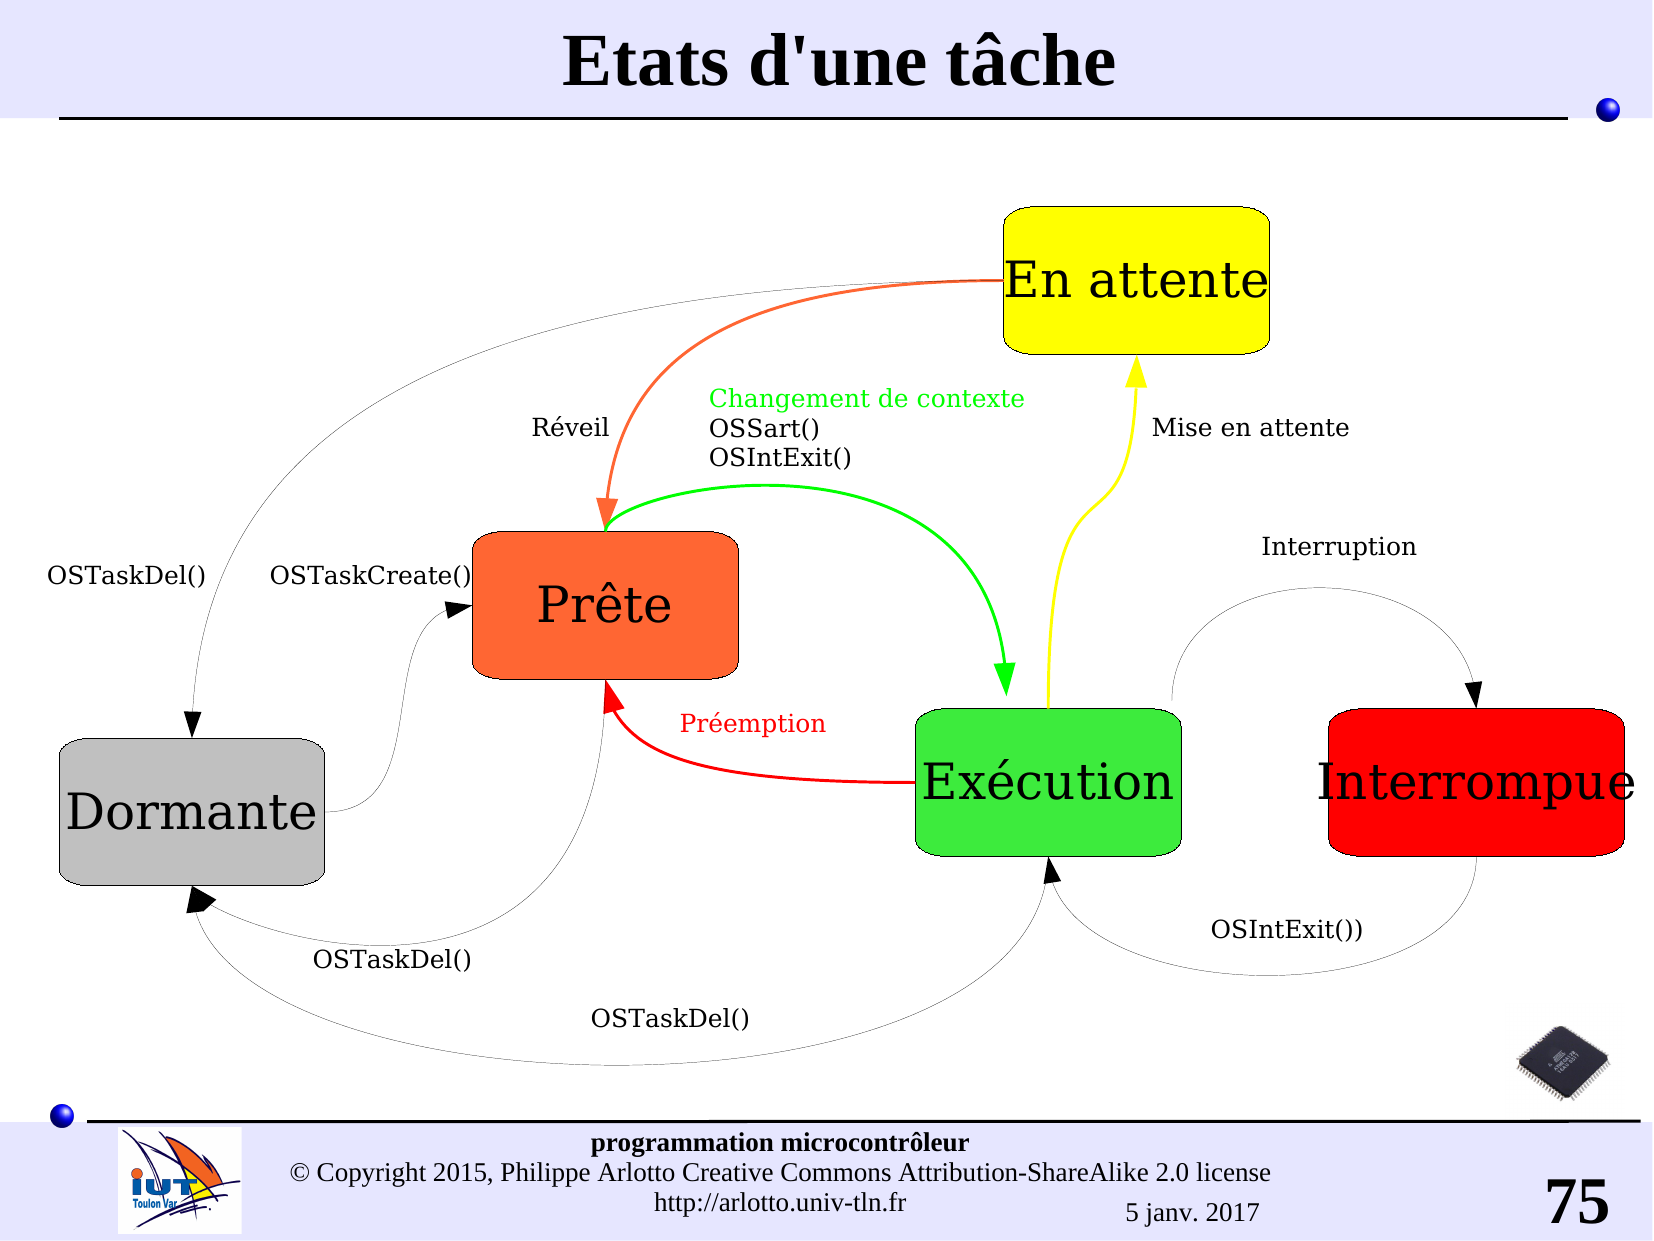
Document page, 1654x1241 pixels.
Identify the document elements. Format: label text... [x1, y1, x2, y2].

text_box OSIntExit()) [1210, 915, 1364, 945]
text_box Réveil [531, 413, 611, 443]
text_box OSTaskDel() [46, 561, 205, 591]
text_box Changement de contexte OSSart() OSIntExit() [708, 384, 1026, 473]
text_box OSTaskCreate() [269, 561, 471, 591]
text_box Mise en attente [1151, 413, 1350, 443]
text_box Interrompue [1328, 708, 1625, 857]
text_box En attente [1003, 206, 1270, 355]
picture [1505, 1003, 1625, 1119]
text_box OSTaskDel() [312, 945, 471, 975]
text_box OSTaskDel() [590, 1004, 749, 1034]
text_box Dormante [59, 738, 325, 886]
text_box Préemption [679, 708, 827, 739]
text_box Prête [472, 531, 739, 680]
title Etats d'une tâche [95, 11, 1585, 110]
text_box Exécution [915, 708, 1182, 857]
text_box Interruption [1261, 531, 1418, 562]
